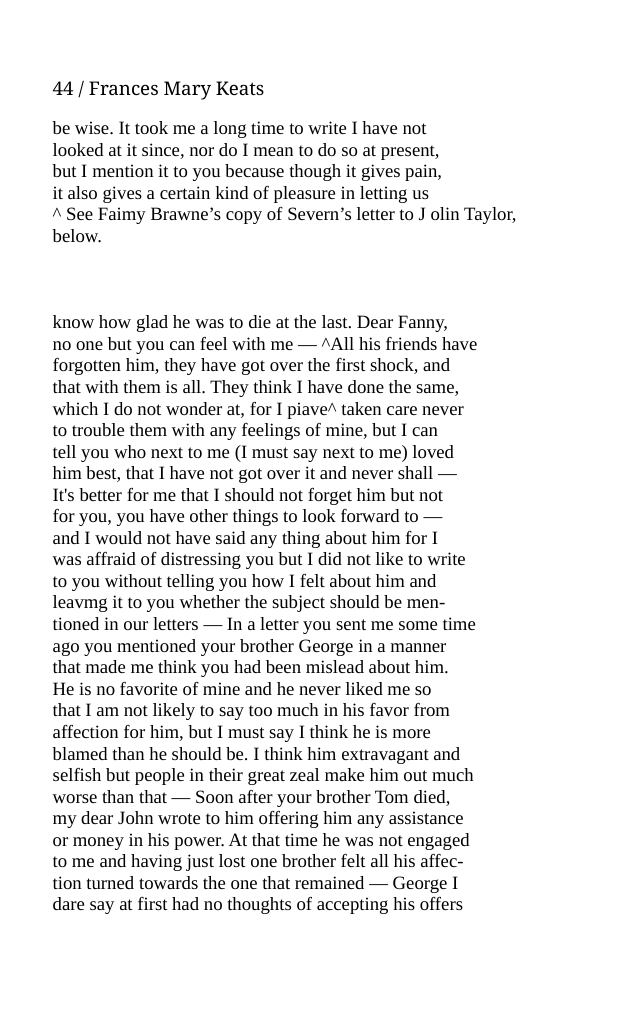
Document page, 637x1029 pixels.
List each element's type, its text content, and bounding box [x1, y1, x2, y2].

text but I mention it to you because though it gives pain, [52, 160, 538, 182]
text dare say at first had no thoughts of accepting his offers [52, 893, 538, 915]
text tell you who next to me (I must say next to me) loved [52, 441, 538, 462]
text looked at it since, nor do I mean to do so at present, [52, 139, 538, 160]
text know how glad he was to die at the last. Dear Fanny, [52, 311, 538, 333]
text or money in his power. At that time he was not engaged [52, 829, 538, 850]
text blamed than he should be. I think him extravagant and [52, 742, 538, 764]
text him best, that I have not got over it and never shall — [52, 462, 538, 484]
text ago you mentioned your brother George in a manner [52, 634, 538, 656]
text which I do not wonder at, for I piave^ taken care never [52, 397, 538, 419]
text leavmg it to you whether the subject should be men- [52, 591, 538, 613]
text was affraid of distressing you but I did not like to write [52, 548, 538, 570]
text that with them is all. They think I have done the same, [52, 376, 538, 397]
text be wise. It took me a long time to write I have not [52, 117, 538, 139]
text ^ See Faimy Brawne’s copy of Severn’s letter to J olin Taylor, below. [52, 203, 538, 246]
text that made me think you had been mislead about him. [52, 656, 538, 678]
text my dear John wrote to him offering him any assistance [52, 807, 538, 829]
text to you without telling you how I felt about him and [52, 570, 538, 591]
text for you, you have other things to look forward to — [52, 505, 538, 527]
text it also gives a certain kind of pleasure in letting us [52, 182, 538, 203]
text and I would not have said any thing about him for I [52, 527, 538, 548]
text tion turned towards the one that remained — George I [52, 872, 538, 893]
text He is no favorite of mine and he never liked me so [52, 678, 538, 699]
text that I am not likely to say too much in his favor from [52, 699, 538, 721]
text selfish but people in their great zeal make him out much [52, 764, 538, 786]
text worse than that — Soon after your brother Tom died, [52, 786, 538, 807]
text forgotten him, they have got over the first shock, and [52, 354, 538, 376]
text to trouble them with any feelings of mine, but I can [52, 419, 538, 441]
text affection for him, but I must say I think he is more [52, 721, 538, 742]
text It's better for me that I should not forget him but not [52, 484, 538, 505]
text tioned in our letters — In a letter you sent me some time [52, 613, 538, 634]
text to me and having just lost one brother felt all his affec- [52, 850, 538, 872]
text no one but you can feel with me — ^All his friends have [52, 333, 538, 354]
